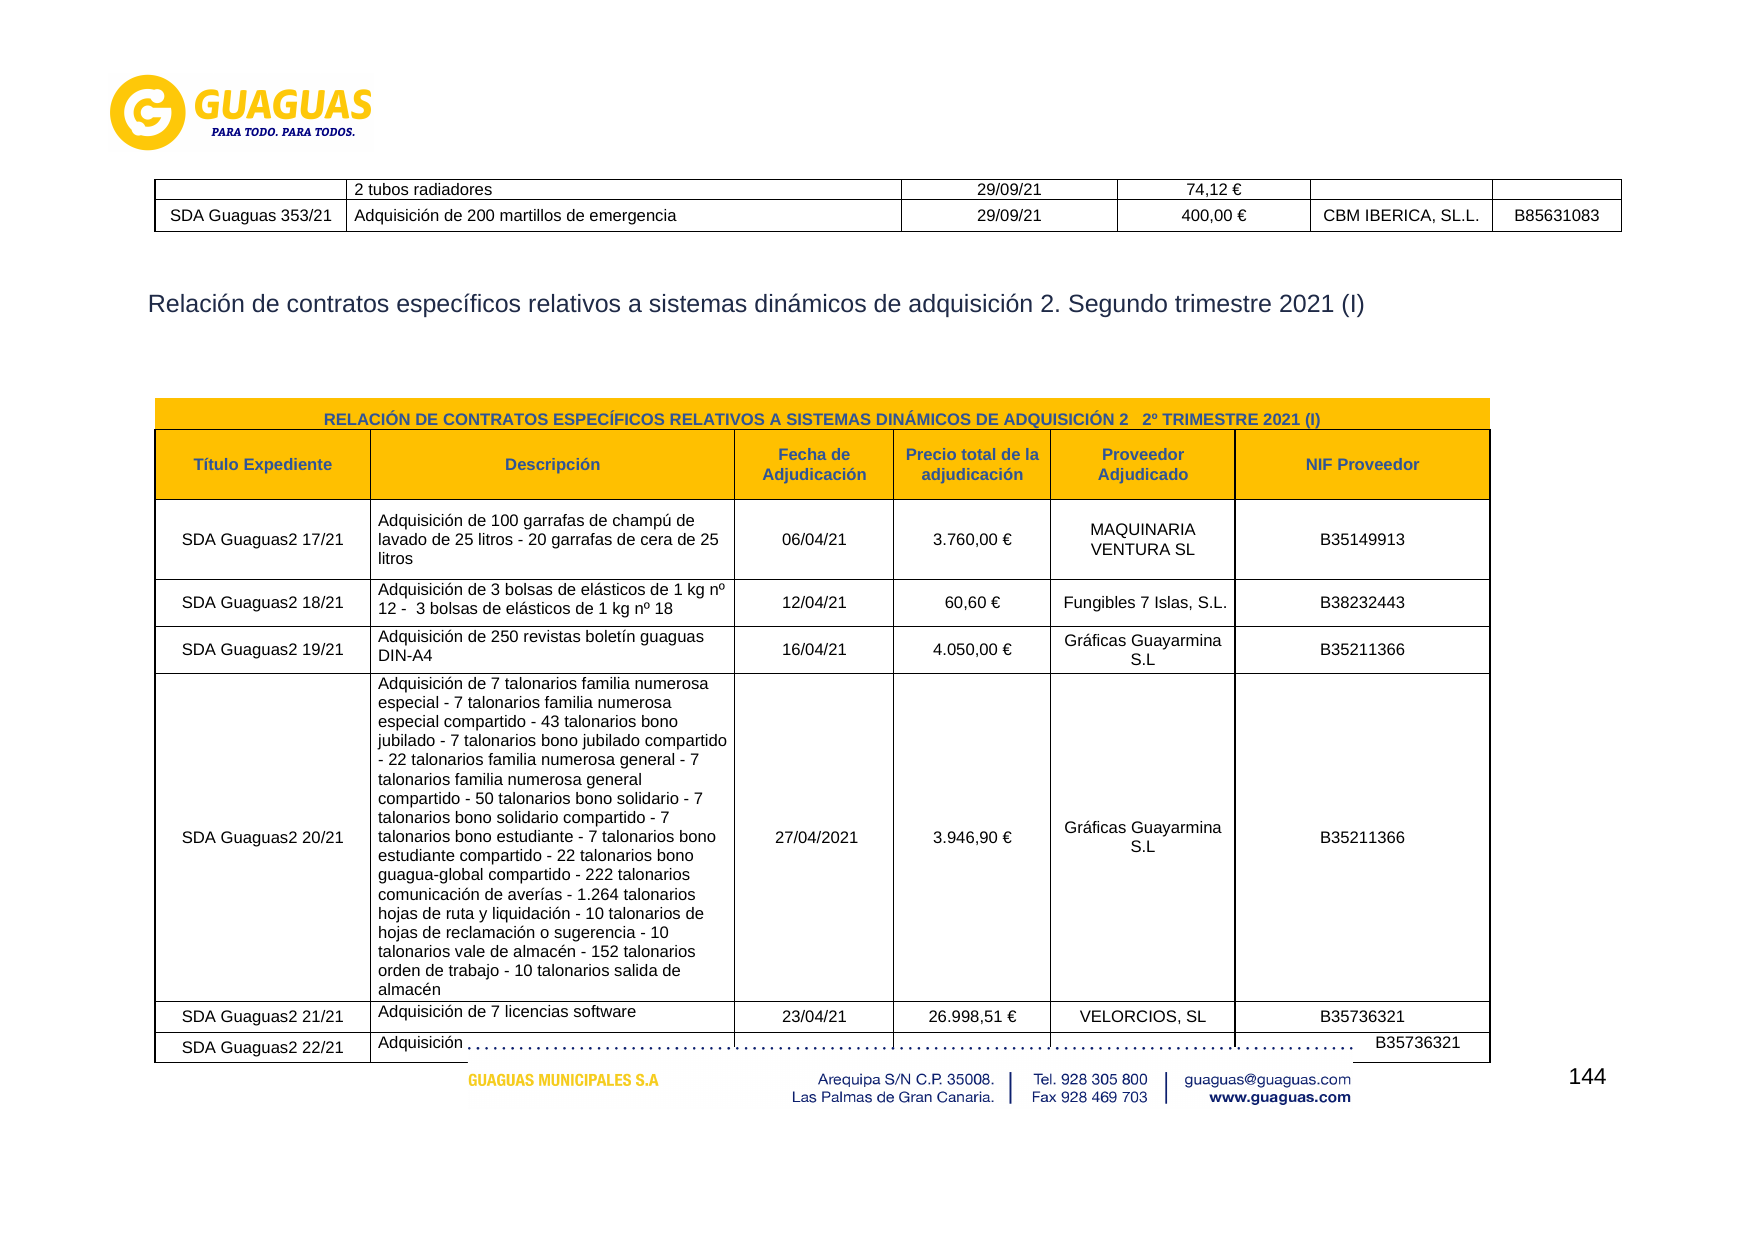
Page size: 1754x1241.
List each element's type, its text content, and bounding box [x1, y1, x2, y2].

table_cell Gráficas Guayarmina S.L [1051, 674, 1234, 1001]
table_cell [1311, 180, 1492, 199]
table_cell 06/04/21 [735, 500, 893, 579]
table_cell SDA Guaguas2 20/21 [156, 674, 370, 1001]
table_cell SDA Guaguas2 19/21 [156, 627, 370, 672]
table_cell [1493, 180, 1621, 199]
table_cell Adquisición de 3 bolsas de elásticos de 1 kg nº 12 - 3 bolsas de elásticos de 1 kg nº 18 [371, 580, 734, 626]
table_cell 74,12 € [1118, 180, 1310, 199]
table_cell CBM IBERICA, SL.L. [1311, 200, 1492, 231]
table_cell B35211366 [1236, 627, 1489, 672]
table_cell B35736321 [1236, 1002, 1489, 1032]
table_cell 26.998,51 € [894, 1002, 1050, 1032]
table_cell NIF Proveedor [1236, 430, 1489, 499]
table_cell Fungibles 7 Islas, S.L. [1051, 580, 1234, 626]
table_cell Adquisición de 7 talonarios familia numerosa especial - 7 talonarios familia numerosa especial compartido - 43 talonarios bono jubilado - 7 talonarios bono jubilado compartido - 22 talonarios familia numerosa general - 7 talonarios familia numerosa general compartido - 50 talonarios bono solidario - 7 talonarios bono solidario compartido - 7 talonarios bono estudiante - 7 talonarios bono estudiante compartido - 22 talonarios bono guagua-global compartido - 222 talonarios comunicación de averías - 1.264 talonarios hojas de ruta y liquidación - 10 talonarios de hojas de reclamación o sugerencia - 10 talonarios vale de almacén - 152 talonarios orden de trabajo - 10 talonarios salida de almacén [371, 674, 734, 1001]
table_cell Título Expediente [156, 430, 370, 499]
table_cell 29/09/21 [902, 200, 1117, 231]
table_cell [735, 1033, 893, 1047]
table_header RELACIÓN DE CONTRATOS ESPECÍFICOS RELATIVOS A SISTEMAS DINÁMICOS DE ADQUISICIÓN 2 2º TRIMESTRE 2021 (I) [155, 398, 1490, 429]
table_cell SDA Guaguas2 18/21 [156, 580, 370, 626]
table_cell VELORCIOS, SL [1051, 1002, 1234, 1032]
table_cell 16/04/21 [735, 627, 893, 672]
table_cell 12/04/21 [735, 580, 893, 626]
table_cell 400,00 € [1118, 200, 1310, 231]
table_cell Adquisición de 7 licencias software [371, 1002, 734, 1032]
table_cell Adquisición de 250 revistas boletín guaguas DIN-A4 [371, 627, 734, 672]
table_cell B35149913 [1236, 500, 1489, 579]
table_cell 29/09/21 [902, 180, 1117, 199]
table_cell 3.946,90 € [894, 674, 1050, 1001]
table_cell Fecha de Adjudicación [735, 430, 893, 499]
table_cell Adquisición de 200 martillos de emergencia [347, 200, 901, 231]
table_cell SDA Guaguas2 17/21 [156, 500, 370, 579]
text Relación de contratos específicos relativos a sistemas dinámicos de adquisición 2. Segundo trimestre 2021 (I) [148, 289, 1606, 318]
table_cell SDA Guaguas2 22/21 [156, 1033, 370, 1062]
table_cell 3.760,00 € [894, 500, 1050, 579]
table_cell Adquisición [371, 1033, 734, 1062]
table_cell Precio total de la adjudicación [894, 430, 1050, 499]
table_cell 27/04/2021 [735, 674, 893, 1001]
table_cell B35736321 [1236, 1033, 1489, 1062]
table_cell MAQUINARIA VENTURA SL [1051, 500, 1234, 579]
table_cell 4.050,00 € [894, 627, 1050, 672]
table_cell SDA Guaguas 353/21 [156, 200, 346, 231]
table_cell 23/04/21 [735, 1002, 893, 1032]
table_cell B85631083 [1493, 200, 1621, 231]
table_cell SDA Guaguas2 21/21 [156, 1002, 370, 1032]
table_cell B38232443 [1236, 580, 1489, 626]
table_cell [1051, 1033, 1234, 1047]
table_cell 60,60 € [894, 580, 1050, 626]
table_cell [156, 180, 346, 199]
table_cell 2 tubos radiadores [347, 180, 901, 199]
table_cell B35211366 [1236, 674, 1489, 1001]
table_cell [894, 1033, 1050, 1047]
table_cell Adquisición de 100 garrafas de champú de lavado de 25 litros - 20 garrafas de cera de 25 litros [371, 500, 734, 579]
table_cell Descripción [371, 430, 734, 499]
table_cell Proveedor Adjudicado [1051, 430, 1234, 499]
table_cell Gráficas Guayarmina S.L [1051, 627, 1234, 672]
